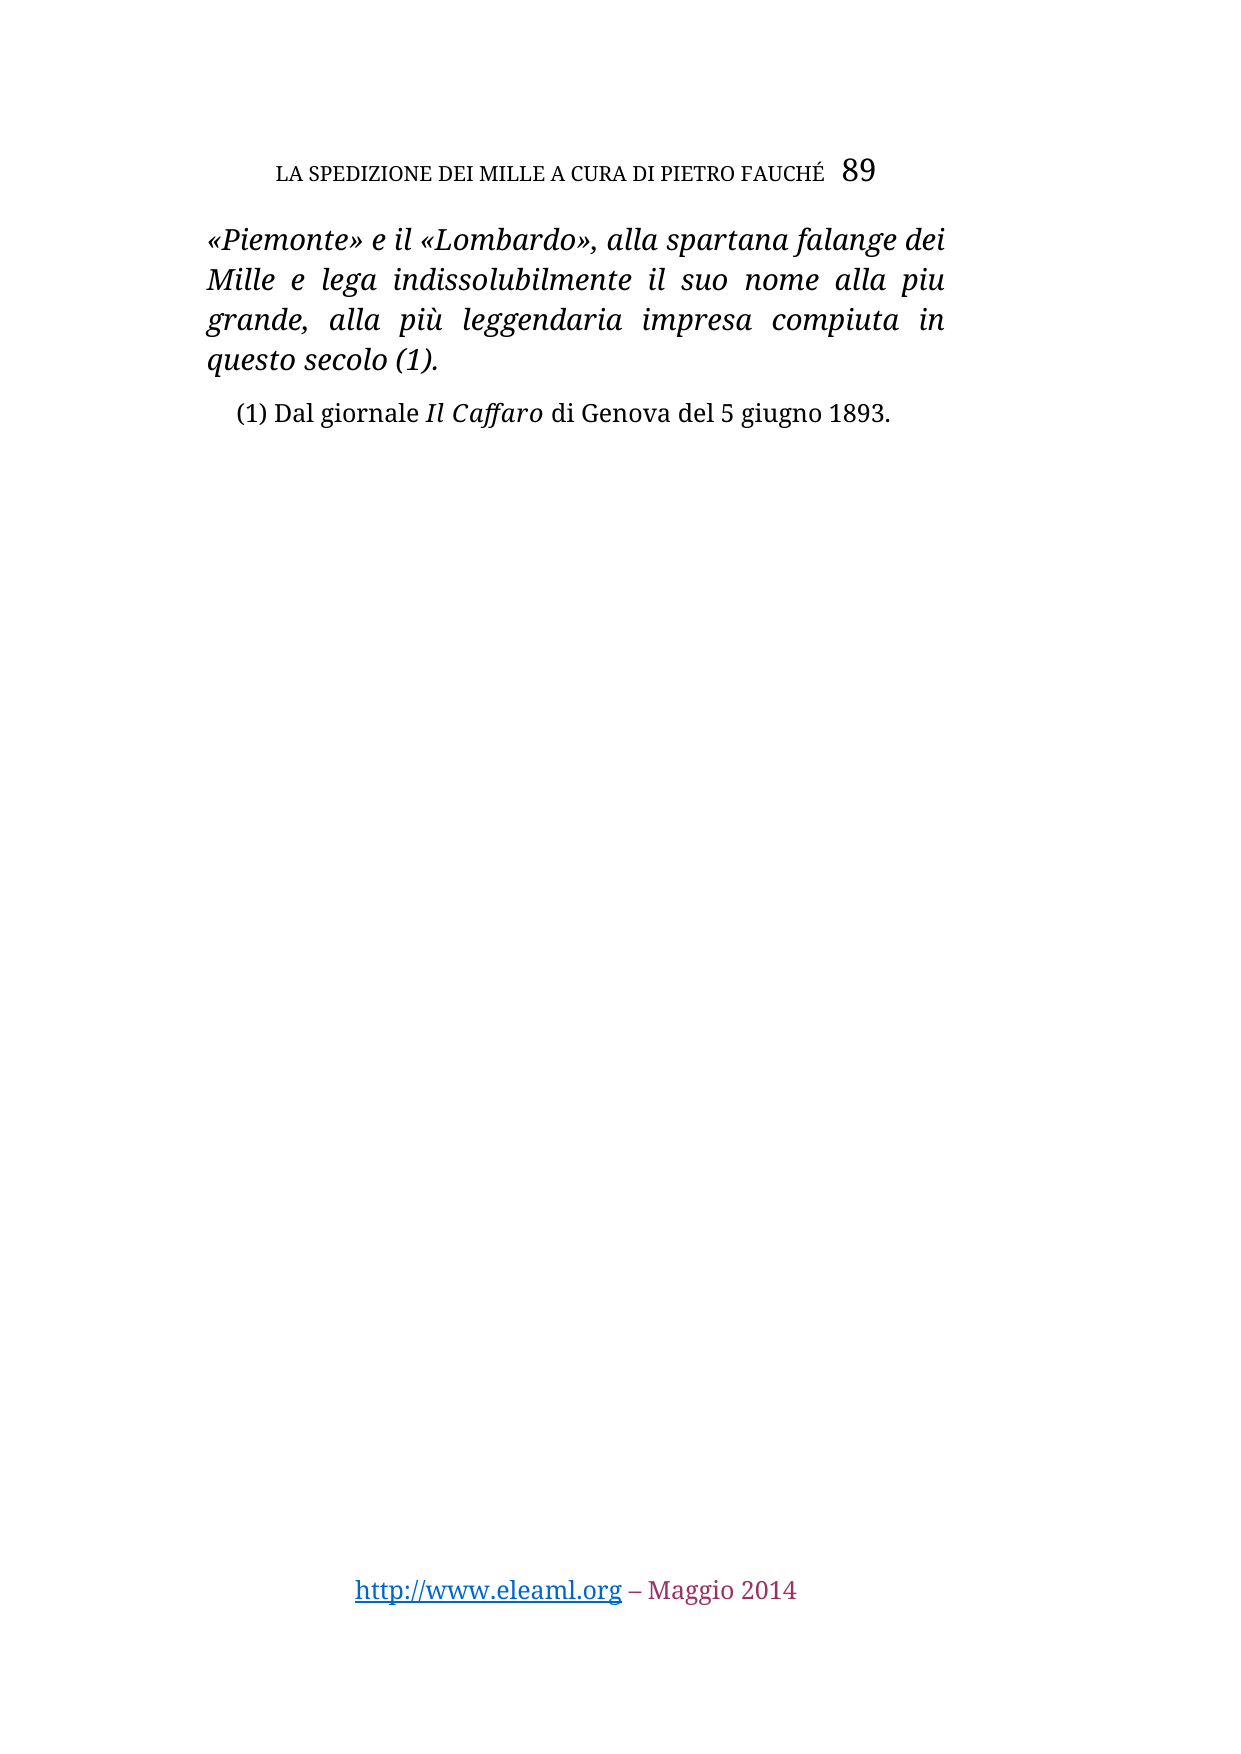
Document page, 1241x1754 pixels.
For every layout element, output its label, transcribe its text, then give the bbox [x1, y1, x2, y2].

text (1) Dal giornale Il Caffaro di Genova del 5 giugno 1893. [207, 395, 945, 429]
text «Piemonte» e il «Lombardo», alla spartana falange dei Mille e lega indissolubilmente il suo nome alla piu grande, alla più leggendaria impresa compiuta in questo secolo (1). [207, 220, 945, 378]
